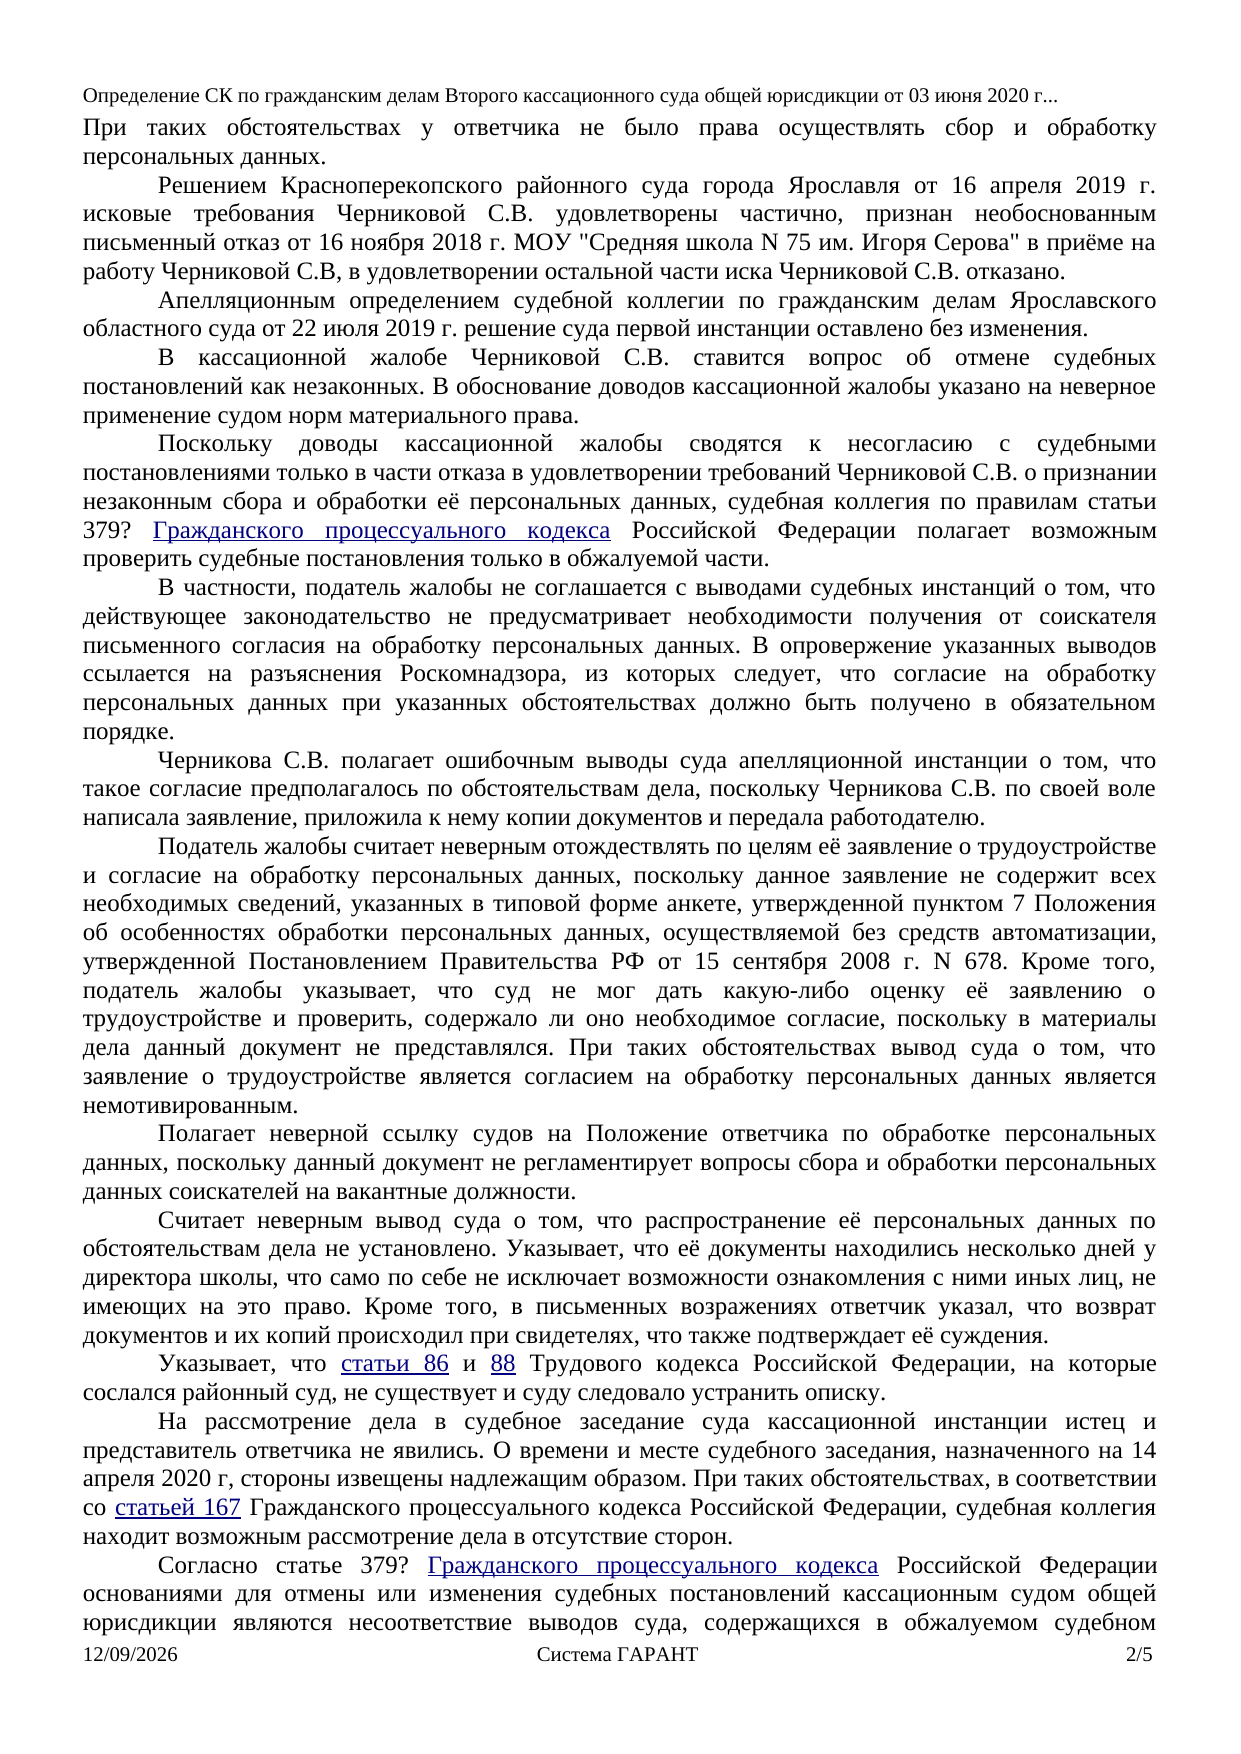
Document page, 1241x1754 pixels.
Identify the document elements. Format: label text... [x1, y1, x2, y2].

text Решением Красноперекопского районного суда города Ярославля от 16 апреля 2019 г. исковые требования Черниковой С.В. удовлетворены частично, признан необоснованным письменный отказ от 16 ноября 2018 г. МОУ "Средняя школа N 75 им. Игоря Серова" в приёме на работу Черниковой С.В, в удовлетворении остальной части иска Черниковой С.В. отказано. [83, 170, 1157, 285]
text В кассационной жалобе Черниковой С.В. ставится вопрос об отмене судебных постановлений как незаконных. В обоснование доводов кассационной жалобы указано на неверное применение судом норм материального права. [83, 342, 1157, 428]
text Апелляционным определением судебной коллегии по гражданским делам Ярославского областного суда от 22 июля 2019 г. решение суда первой инстанции оставлено без изменения. [83, 285, 1157, 342]
text Полагает неверной ссылку судов на Положение ответчика по обработке персональных данных, поскольку данный документ не регламентирует вопросы сбора и обработки персональных данных соискателей на вакантные должности. [83, 1118, 1157, 1205]
text Считает неверным вывод суда о том, что распространение её персональных данных по обстоятельствам дела не установлено. Указывает, что её документы находились несколько дней у директора школы, что само по себе не исключает возможности ознакомления с ними иных лиц, не имеющих на это право. Кроме того, в письменных возражениях ответчик указал, что возврат документов и их копий происходил при свидетелях, что также подтверждает её суждения. [83, 1205, 1157, 1348]
text В частности, податель жалобы не соглашается с выводами судебных инстанций о том, что действующее законодательство не предусматривает необходимости получения от соискателя письменного согласия на обработку персональных данных. В опровержение указанных выводов ссылается на разъяснения Роскомнадзора, из которых следует, что согласие на обработку персональных данных при указанных обстоятельствах должно быть получено в обязательном порядке. [83, 572, 1157, 745]
text Согласно статье 379? Гражданского процессуального кодекса Российской Федерации основаниями для отмены или изменения судебных постановлений кассационным судом общей юрисдикции являются несоответствие выводов суда, содержащихся в обжалуемом судебном [83, 1550, 1157, 1636]
text При таких обстоятельствах у ответчика не было права осуществлять сбор и обработку персональных данных. [83, 112, 1157, 170]
text Указывает, что статьи 86 и 88 Трудового кодекса Российской Федерации, на которые сослался районный суд, не существует и суду следовало устранить описку. [83, 1348, 1157, 1406]
text Податель жалобы считает неверным отождествлять по целям её заявление о трудоустройстве и согласие на обработку персональных данных, поскольку данное заявление не содержит всех необходимых сведений, указанных в типовой форме анкете, утвержденной пунктом 7 Положения об особенностях обработки персональных данных, осуществляемой без средств автоматизации, утвержденной Постановлением Правительства РФ от 15 сентября 2008 г. N 678. Кроме того, податель жалобы указывает, что суд не мог дать какую-либо оценку её заявлению о трудоустройстве и проверить, содержало ли оно необходимое согласие, поскольку в материалы дела данный документ не представлялся. При таких обстоятельствах вывод суда о том, что заявление о трудоустройстве является согласием на обработку персональных данных является немотивированным. [83, 831, 1157, 1118]
text На рассмотрение дела в судебное заседание суда кассационной инстанции истец и представитель ответчика не явились. О времени и месте судебного заседания, назначенного на 14 апреля 2020 г, стороны извещены надлежащим образом. При таких обстоятельствах, в соответствии со статьей 167 Гражданского процессуального кодекса Российской Федерации, судебная коллегия находит возможным рассмотрение дела в отсутствие сторон. [83, 1406, 1157, 1550]
text Черникова С.В. полагает ошибочным выводы суда апелляционной инстанции о том, что такое согласие предполагалось по обстоятельствам дела, поскольку Черникова С.В. по своей воле написала заявление, приложила к нему копии документов и передала работодателю. [83, 745, 1157, 831]
text Поскольку доводы кассационной жалобы сводятся к несогласию с судебными постановлениями только в части отказа в удовлетворении требований Черниковой С.В. о признании незаконным сбора и обработки её персональных данных, судебная коллегия по правилам статьи 379? Гражданского процессуального кодекса Российской Федерации полагает возможным проверить судебные постановления только в обжалуемой части. [83, 428, 1157, 572]
